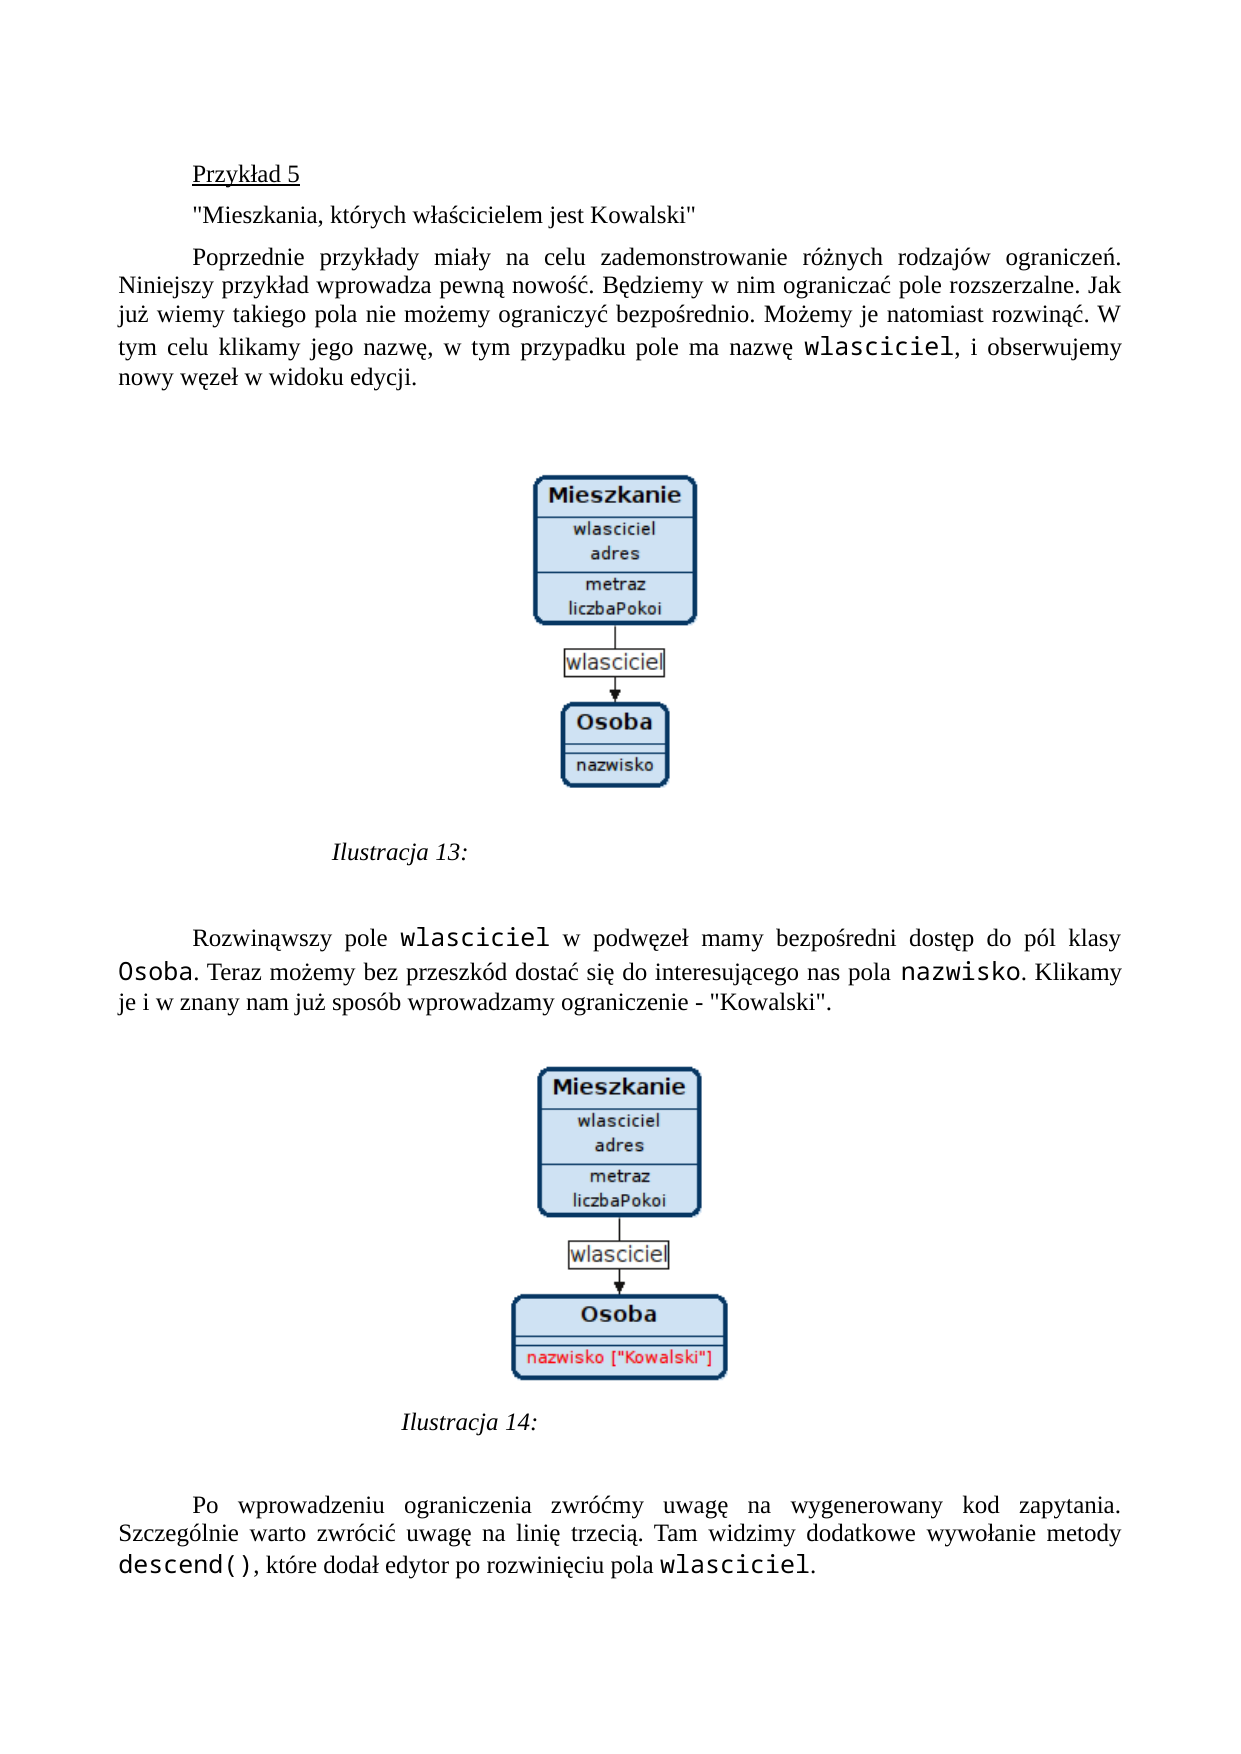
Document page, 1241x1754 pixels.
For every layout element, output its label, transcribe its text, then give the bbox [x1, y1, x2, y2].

text Rozwinąwszy pole wlasciciel w podwęzeł mamy bezpośredni dostęp do pól klasy Osoba. Teraz możemy bez przeszkód dostać się do interesującego nas pola nazwisko. Klikamy je i w znany nam już sposób wprowadzamy ograniczenie - "Kowalski". [118, 919, 1122, 1016]
picture [401, 1041, 840, 1408]
text Przykład 5 [118, 159, 1122, 188]
text Po wprowadzeniu ograniczenia zwróćmy uwagę na wygenerowany kod zapytania. Szczególnie warto zwrócić uwagę na linię trzecią. Tam widzimy dodatkowe wywołanie metody descend(), które dodał edytor po rozwinięciu pola wlasciciel. [118, 1490, 1122, 1581]
picture [331, 457, 909, 837]
text "Mieszkania, których właścicielem jest Kowalski" [118, 201, 1122, 229]
text Poprzednie przykłady miały na celu zademonstrowanie różnych rodzajów ograniczeń. Niniejszy przykład wprowadza pewną nowość. Będziemy w nim ograniczać pole rozszerzalne. Jak już wiemy takiego pola nie możemy ograniczyć bezpośrednio. Możemy je natomiast rozwinąć. W tym celu klikamy jego nazwę, w tym przypadku pole ma nazwę wlasciciel, i obserwujemy nowy węzeł w widoku edycji. [118, 242, 1122, 391]
text Ilustracja 14: [401, 1408, 839, 1436]
text Ilustracja 13: [332, 837, 909, 866]
